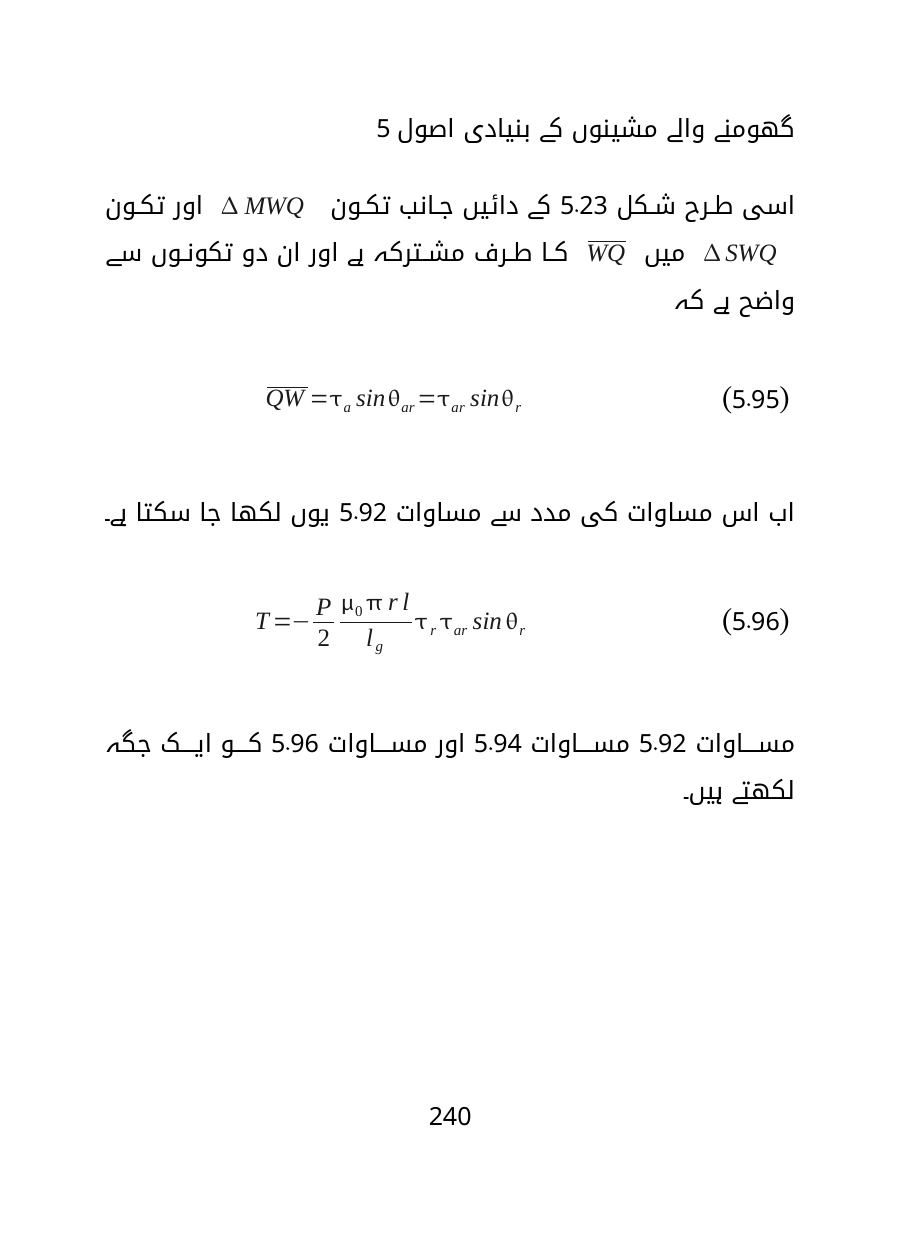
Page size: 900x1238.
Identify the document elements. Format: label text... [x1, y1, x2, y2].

text اسی طرح شکل 5.23 کے دائیں جانب تکون اور تکونمیںکا طرف مشترکہ ہے اور ان دو تکونوں سے واضح ہے کہ [105, 182, 795, 324]
table_header [105, 371, 674, 442]
text اب اس مساوات کی مدد سے مساوات 5.92 یوں لکھا جا سکتا ہے۔ [105, 489, 795, 536]
table_header (5.95) [674, 371, 795, 442]
text مساوات 5.92 مساوات 5.94 اور مساوات 5.96 کو ایک جگہ لکھتے ہیں۔ [105, 720, 795, 815]
table_header [105, 583, 683, 673]
table_header (5.96) [683, 583, 795, 673]
